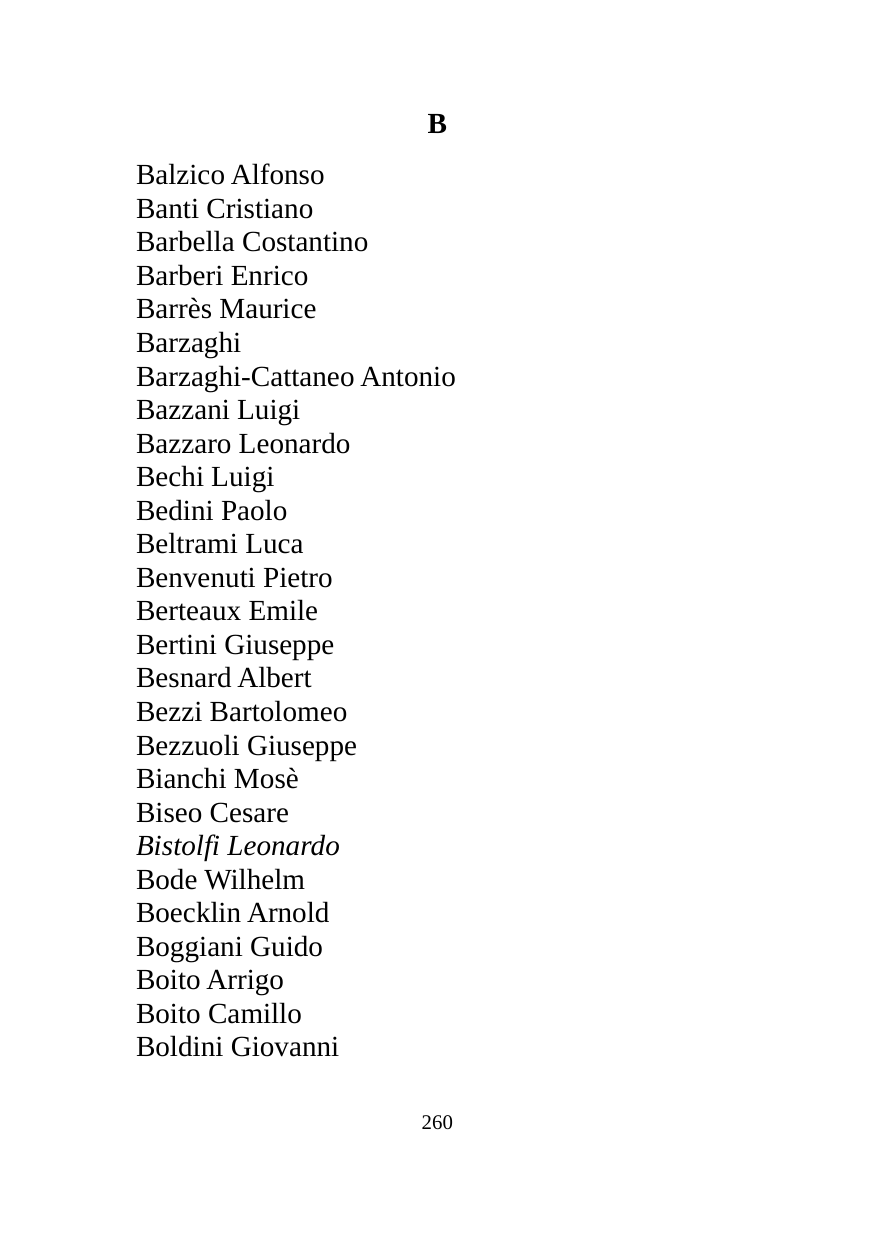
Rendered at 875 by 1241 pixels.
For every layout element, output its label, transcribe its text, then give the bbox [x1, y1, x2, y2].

text Barzaghi-Cattaneo Antonio [106, 359, 768, 392]
text Bianchi Mosè [106, 761, 768, 795]
text Bezzi Bartolomeo [106, 694, 768, 728]
text Barrès Maurice [106, 292, 768, 325]
text Boecklin Arnold [106, 895, 768, 929]
text Berteaux Emile [106, 593, 768, 627]
text Bazzani Luigi [106, 392, 768, 426]
text Bedini Paolo [106, 493, 768, 526]
text Bechi Luigi [106, 459, 768, 493]
text B [106, 106, 768, 140]
text Besnard Albert [106, 661, 768, 694]
text Boggiani Guido [106, 929, 768, 962]
text Banti Cristiano [106, 191, 768, 224]
text Balzico Alfonso [106, 157, 768, 191]
text Boito Arrigo [106, 962, 768, 996]
text Boito Camillo [106, 996, 768, 1029]
text Bezzuoli Giuseppe [106, 728, 768, 761]
text Barzaghi [106, 325, 768, 359]
text Barbella Costantino [106, 224, 768, 258]
text Barberi Enrico [106, 258, 768, 292]
text Bazzaro Leonardo [106, 426, 768, 459]
text Beltrami Luca [106, 526, 768, 560]
text Bode Wilhelm [106, 862, 768, 895]
text Bistolfi Leonardo [106, 828, 768, 862]
text Bertini Giuseppe [106, 627, 768, 661]
text Boldini Giovanni [106, 1029, 768, 1063]
text Benvenuti Pietro [106, 560, 768, 593]
text Biseo Cesare [106, 795, 768, 828]
